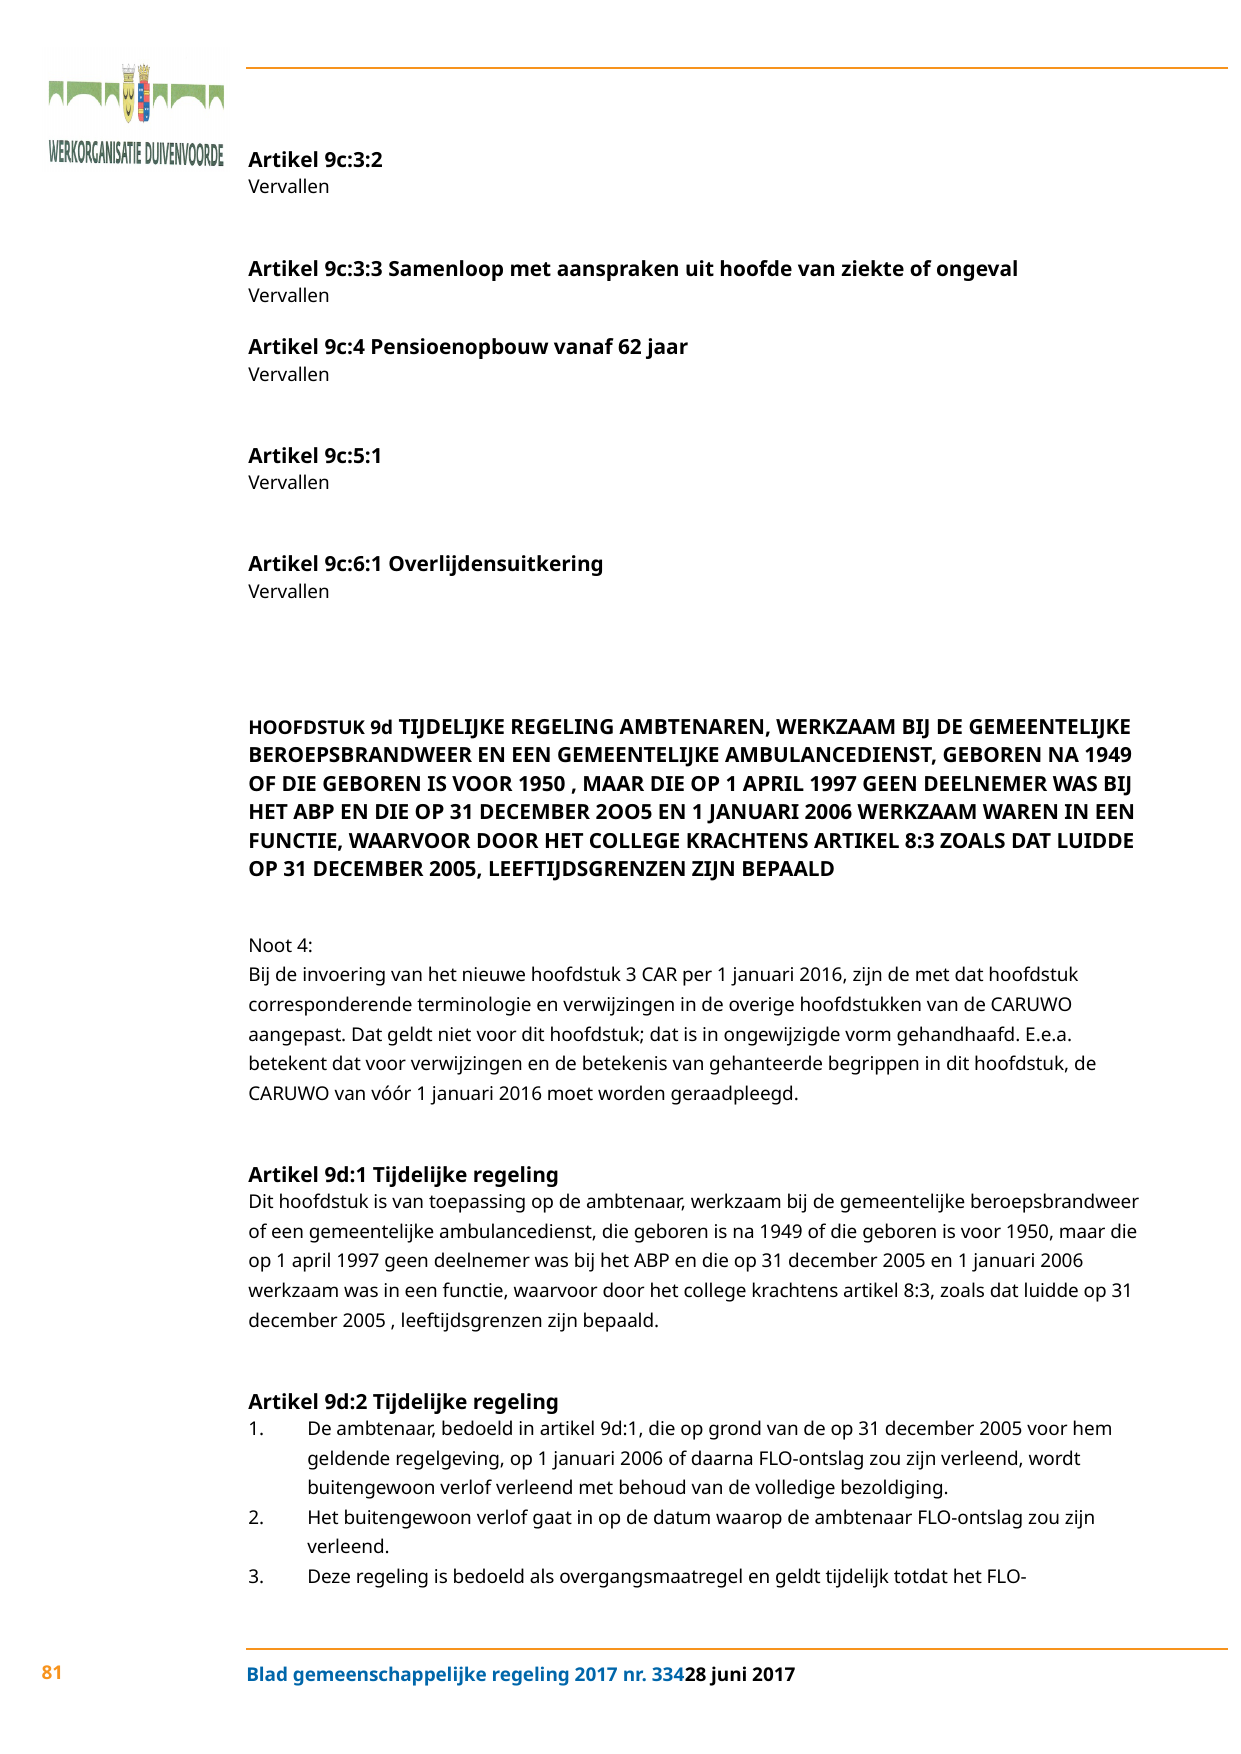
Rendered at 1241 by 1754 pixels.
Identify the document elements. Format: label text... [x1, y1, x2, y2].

text Bij de invoering van het nieuwe hoofdstuk 3 CAR per 1 januari 2016, zijn de met dat hoofdstuk corresponderende terminologie en verwijzingen in de overige hoofdstukken van de CARUWO aangepast. Dat geldt niet voor dit hoofdstuk; dat is in ongewijzigde vorm gehandhaafd. E.e.a. betekent dat voor verwijzingen en de betekenis van gehanteerde begrippen in dit hoofdstuk, de CARUWO van vóór 1 januari 2016 moet worden geraadpleegd. [248, 962, 1152, 1106]
text Artikel 9c:6:1 Overlijdensuitkering [248, 549, 1152, 578]
text Vervallen [248, 361, 1152, 387]
list De ambtenaar, bedoeld in artikel 9d:1, die op grond van de op 31 december 2005 voor hem geldende regelgeving, op 1 januari 2006 of daarna FLO-ontslag zou zijn verleend, wordt buitengewoon verlof verleend met behoud van de volledige bezoldiging. [248, 1415, 1152, 1500]
text Vervallen [248, 469, 1152, 495]
text Dit hoofdstuk is van toepassing op de ambtenaar, werkzaam bij de gemeentelijke beroepsbrandweer of een gemeentelijke ambulancedienst, die geboren is na 1949 of die geboren is voor 1950, maar die op 1 april 1997 geen deelnemer was bij het ABP en die op 31 december 2005 en 1 januari 2006 werkzaam was in een functie, waarvoor door het college krachtens artikel 8:3, zoals dat luidde op 31 december 2005 , leeftijdsgrenzen zijn bepaald. [248, 1188, 1152, 1332]
text Vervallen [248, 282, 1152, 308]
text Artikel 9c:3:3 Samenloop met aanspraken uit hoofde van ziekte of ongeval [248, 254, 1152, 282]
text Artikel 9c:5:1 [248, 441, 1152, 469]
list Deze regeling is bedoeld als overgangsmaatregel en geldt tijdelijk totdat het FLO- [248, 1563, 1152, 1589]
picture [41, 47, 231, 172]
text Vervallen [248, 174, 1152, 199]
text Artikel 9d:2 Tijdelijke regeling [248, 1387, 1152, 1415]
text Artikel 9d:1 Tijdelijke regeling [248, 1160, 1152, 1188]
list Het buitengewoon verlof gaat in op de datum waarop de ambtenaar FLO-ontslag zou zijn verleend. [248, 1504, 1152, 1559]
text Artikel 9c:4 Pensioenopbouw vanaf 62 jaar [248, 332, 1152, 361]
text Vervallen [248, 578, 1152, 603]
text Artikel 9c:3:2 [248, 145, 1152, 174]
text Noot 4: [248, 932, 1152, 958]
text HOOFDSTUK 9d TIJDELIJKE REGELING AMBTENAREN, WERKZAAM BIJ DE GEMEENTELIJKE BEROEPSBRANDWEER EN EEN GEMEENTELIJKE AMBULANCEDIENST, GEBOREN NA 1949 OF DIE GEBOREN IS VOOR 1950 , MAAR DIE OP 1 APRIL 1997 GEEN DEELNEMER WAS BIJ HET ABP EN DIE OP 31 DECEMBER 2OO5 EN 1 JANUARI 2006 WERKZAAM WAREN IN EEN FUNCTIE, WAARVOOR DOOR HET COLLEGE KRACHTENS ARTIKEL 8:3 ZOALS DAT LUIDDE OP 31 DECEMBER 2005, LEEFTIJDSGRENZEN ZIJN BEPAALD [248, 712, 1152, 883]
